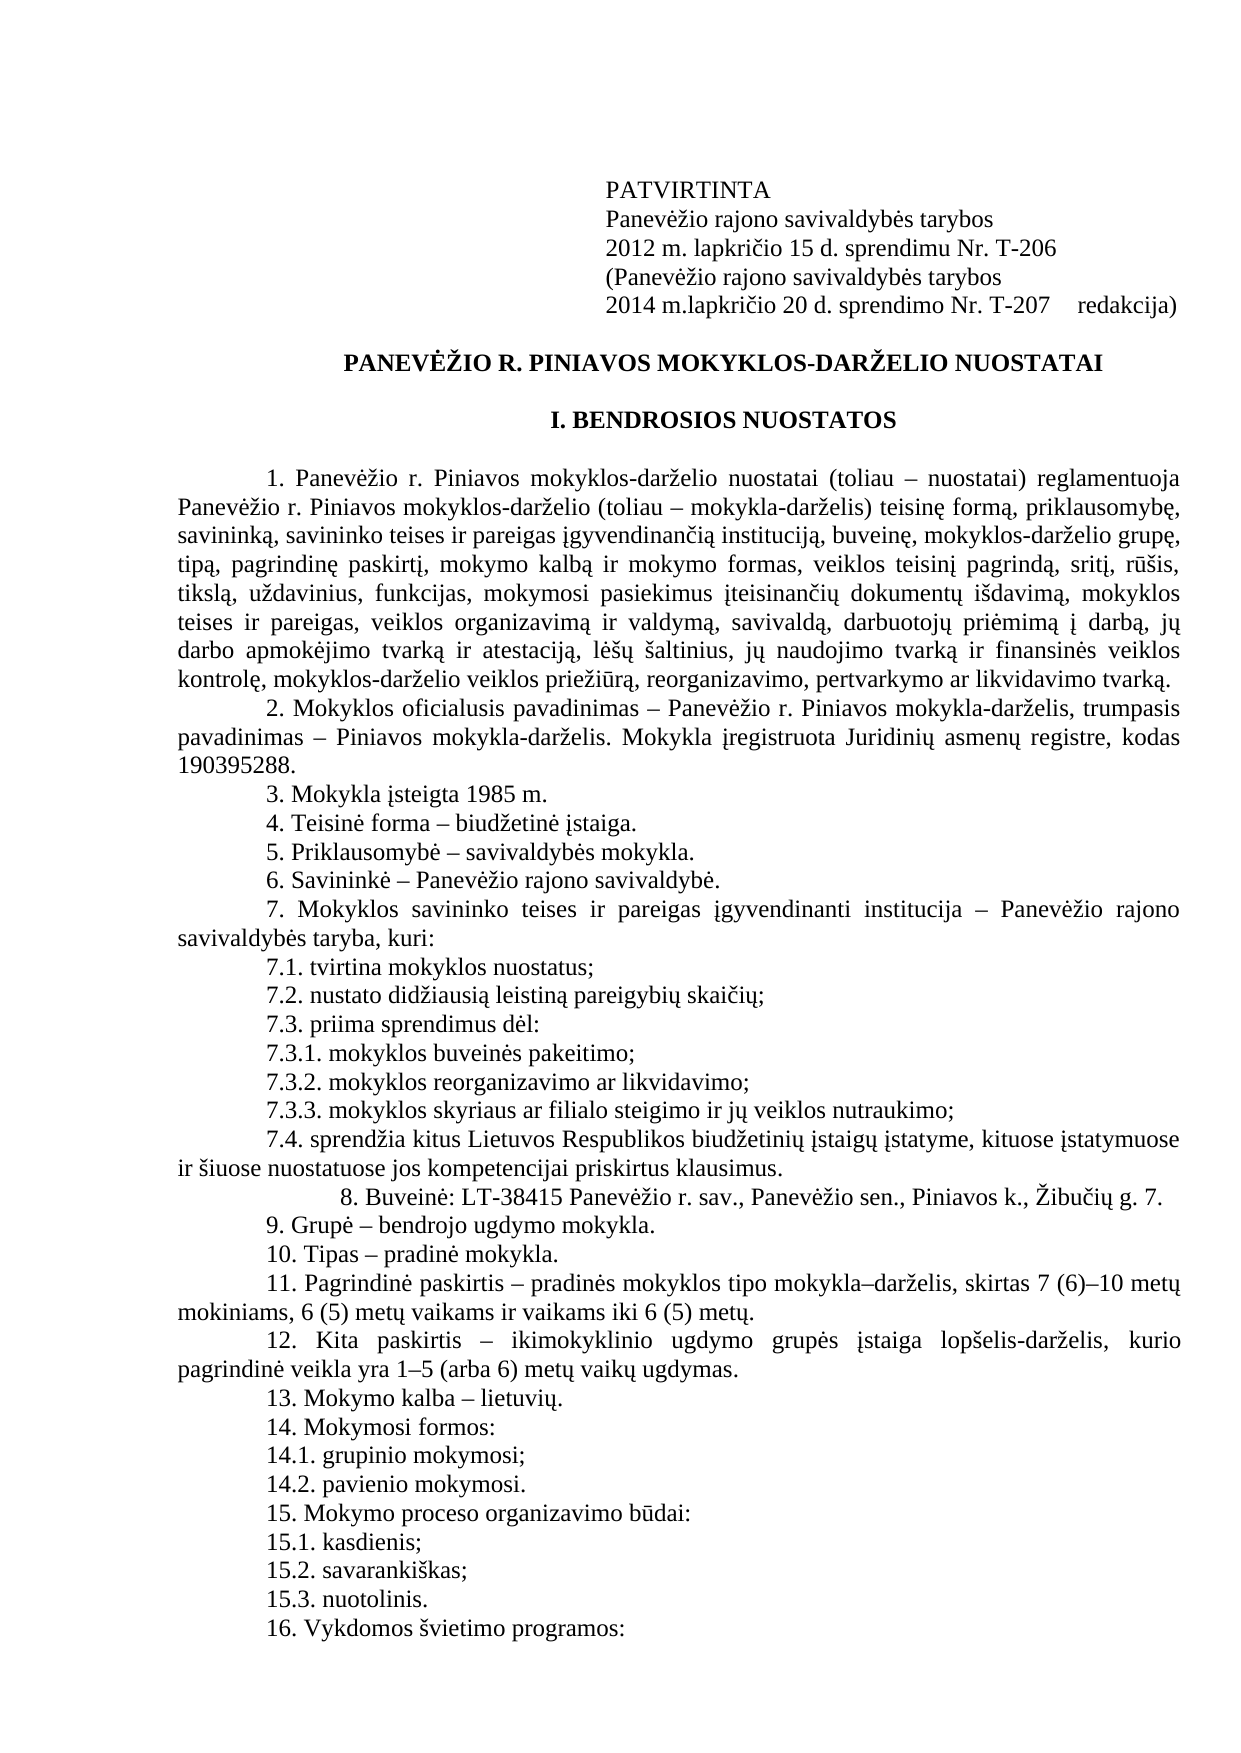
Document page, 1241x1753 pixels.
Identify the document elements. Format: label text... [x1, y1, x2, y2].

text 11. Pagrindinė paskirtis – pradinės mokyklos tipo mokykla–darželis, skirtas 7 (6)–10 metų mokiniams, 6 (5) metų vaikams ir vaikams iki 6 (5) metų. [177, 1268, 1181, 1326]
text 14. Mokymosi formos: [177, 1412, 1181, 1441]
text 10. Tipas – pradinė mokykla. [177, 1239, 1181, 1268]
text 7.3. priima sprendimus dėl: [177, 1009, 1181, 1038]
text 2. Mokyklos oficialusis pavadinimas – Panevėžio r. Piniavos mokykla-darželis, trumpasis pavadinimas – Piniavos mokykla-darželis. Mokykla įregistruota Juridinių asmenų registre, kodas 190395288. [177, 693, 1181, 779]
text 14.2. pavienio mokymosi. [177, 1469, 1181, 1498]
text 16. Vykdomos švietimo programos: [177, 1613, 1181, 1642]
text 14.1. grupinio mokymosi; [177, 1441, 1181, 1469]
text 12. Kita paskirtis – ikimokyklinio ugdymo grupės įstaiga lopšelis-darželis, kurio pagrindinė veikla yra 1–5 (arba 6) metų vaikų ugdymas. [177, 1326, 1181, 1383]
text (Panevėžio rajono savivaldybės tarybos [177, 262, 1181, 291]
text 15. Mokymo proceso organizavimo būdai: [177, 1498, 1181, 1527]
text 7.3.3. mokyklos skyriaus ar filialo steigimo ir jų veiklos nutraukimo; [177, 1096, 1181, 1124]
text 7.3.1. mokyklos buveinės pakeitimo; [177, 1038, 1181, 1067]
text 2014 m.lapkričio 20 d. sprendimo Nr. T-207 redakcija) [177, 291, 1181, 319]
text Panevėžio rajono savivaldybės tarybos [177, 204, 1181, 233]
text 8. Buveinė: LT-38415 Panevėžio r. sav., Panevėžio sen., Piniavos k., Žibučių g. 7. [251, 1182, 1181, 1211]
text 7.2. nustato didžiausią leistiną pareigybių skaičių; [177, 981, 1181, 1009]
text PATVIRTINTA [177, 176, 1181, 204]
text 13. Mokymo kalba – lietuvių. [177, 1383, 1181, 1412]
text 5. Priklausomybė – savivaldybės mokykla. [177, 837, 1181, 866]
text 7.1. tvirtina mokyklos nuostatus; [177, 952, 1181, 981]
text 4. Teisinė forma – biudžetinė įstaiga. [177, 808, 1181, 837]
text 7. Mokyklos savininko teises ir pareigas įgyvendinanti institucija – Panevėžio rajono savivaldybės taryba, kuri: [177, 894, 1181, 952]
text 15.3. nuotolinis. [177, 1584, 1181, 1613]
text PANEVĖŽIO R. PINIAVOS MOKYKLOS-DARŽELIO NUOSTATAI [177, 348, 1181, 377]
text 1. Panevėžio r. Piniavos mokyklos-darželio nuostatai (toliau – nuostatai) reglamentuoja Panevėžio r. Piniavos mokyklos-darželio (toliau – mokykla-darželis) teisinę formą, priklausomybę, savininką, savininko teises ir pareigas įgyvendinančią instituciją, buveinę, mokyklos-darželio grupę, tipą, pagrindinę paskirtį, mokymo kalbą ir mokymo formas, veiklos teisinį pagrindą, sritį, rūšis, tikslą, uždavinius, funkcijas, mokymosi pasiekimus įteisinančių dokumentų išdavimą, mokyklos teises ir pareigas, veiklos organizavimą ir valdymą, savivaldą, darbuotojų priėmimą į darbą, jų darbo apmokėjimo tvarką ir atestaciją, lėšų šaltinius, jų naudojimo tvarką ir finansinės veiklos kontrolę, mokyklos-darželio veiklos priežiūrą, reorganizavimo, pertvarkymo ar likvidavimo tvarką. [177, 463, 1181, 693]
text 2012 m. lapkričio 15 d. sprendimu Nr. T-206 [177, 233, 1181, 262]
text 15.2. savarankiškas; [177, 1556, 1181, 1584]
text 9. Grupė – bendrojo ugdymo mokykla. [177, 1211, 1181, 1239]
text 7.3.2. mokyklos reorganizavimo ar likvidavimo; [177, 1067, 1181, 1096]
text 3. Mokykla įsteigta 1985 m. [177, 779, 1181, 808]
text I. BENDROSIOS NUOSTATOS [177, 406, 1181, 434]
text 6. Savininkė – Panevėžio rajono savivaldybė. [177, 866, 1181, 894]
text 15.1. kasdienis; [177, 1527, 1181, 1556]
text 7.4. sprendžia kitus Lietuvos Respublikos biudžetinių įstaigų įstatyme, kituose įstatymuose ir šiuose nuostatuose jos kompetencijai priskirtus klausimus. [177, 1124, 1181, 1182]
